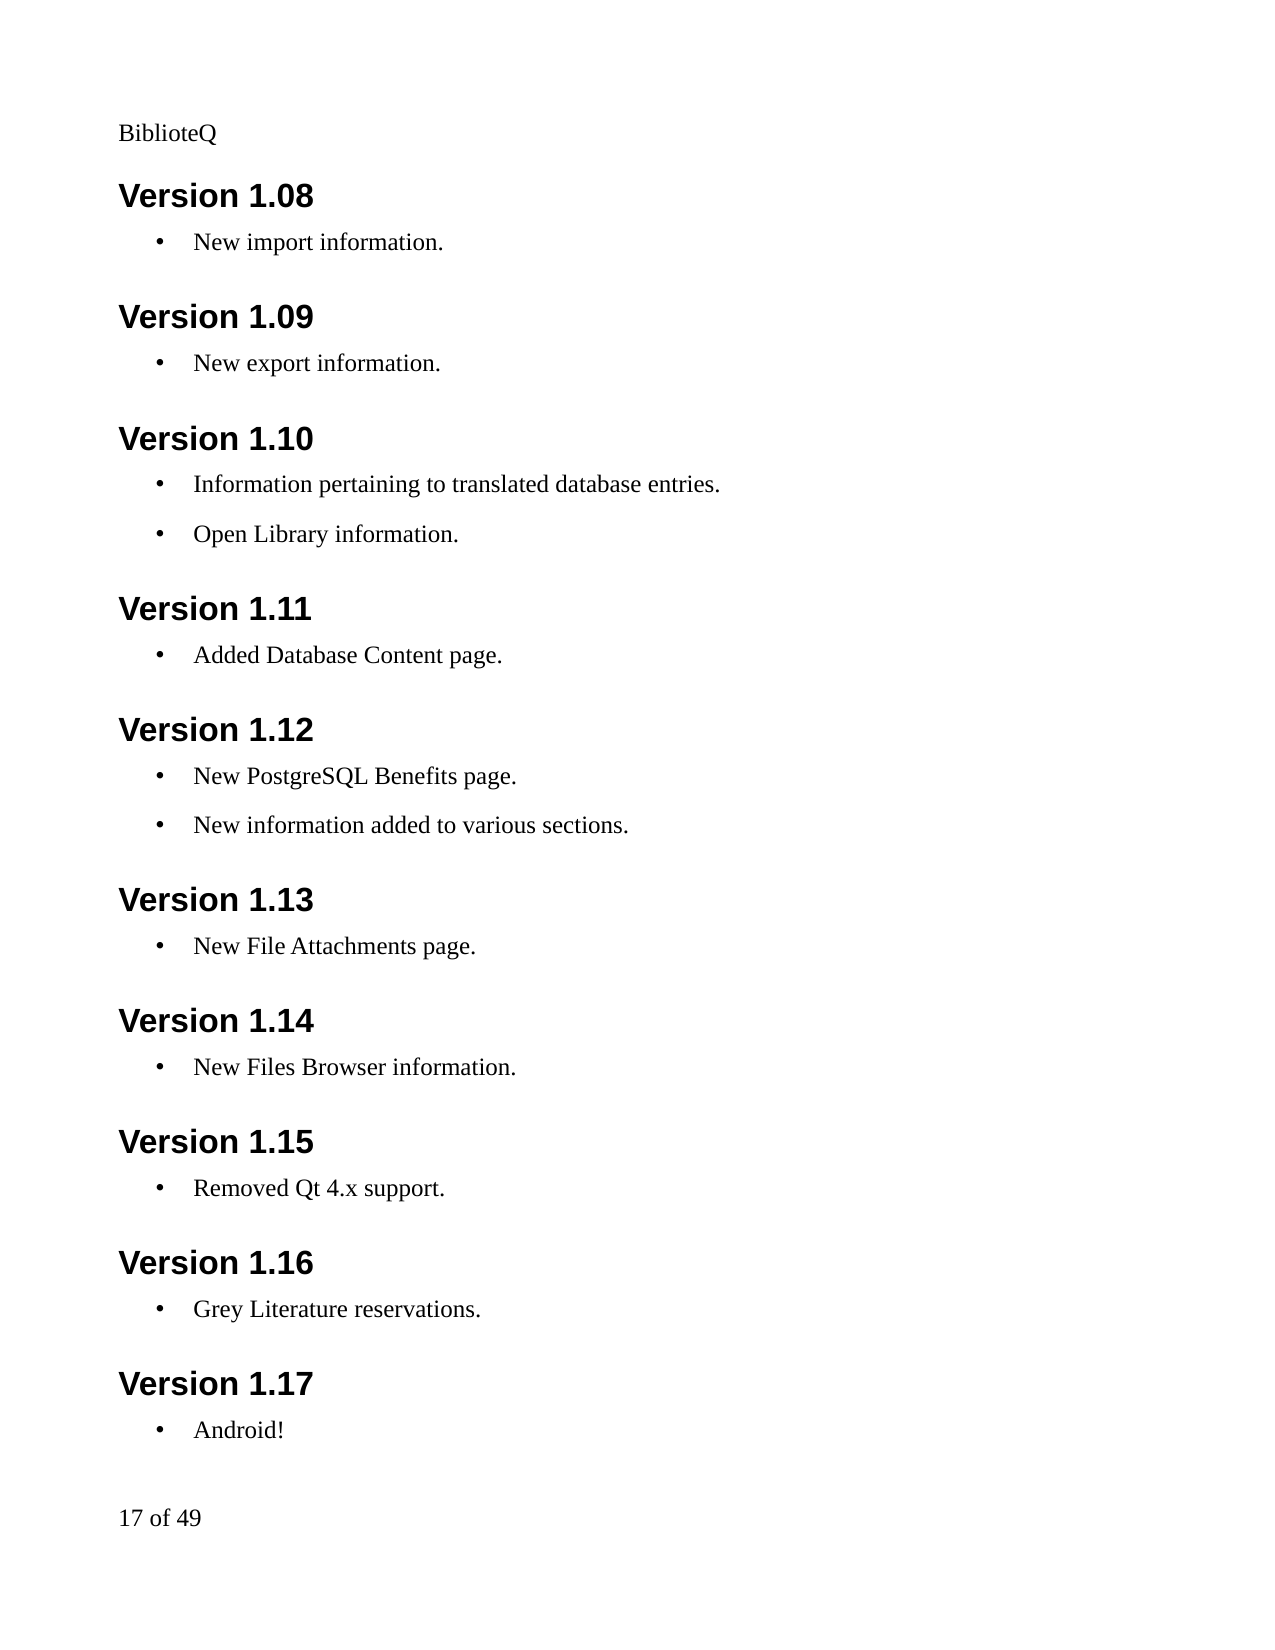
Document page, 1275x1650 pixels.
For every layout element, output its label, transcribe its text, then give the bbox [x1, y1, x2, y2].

list New import information. [156, 227, 1157, 256]
subtitle Version 1.13 [118, 880, 1157, 918]
subtitle Version 1.17 [118, 1364, 1157, 1402]
list Added Database Content page. [156, 640, 1157, 668]
list New information added to various sections. [156, 810, 1157, 838]
subtitle Version 1.12 [118, 709, 1157, 748]
subtitle Version 1.08 [118, 176, 1157, 215]
list New PostgreSQL Benefits page. [156, 761, 1157, 789]
list New Files Browser information. [156, 1052, 1157, 1081]
list New File Attachments page. [156, 931, 1157, 959]
list Grey Literature reservations. [156, 1294, 1157, 1323]
subtitle Version 1.14 [118, 1001, 1157, 1039]
subtitle Version 1.15 [118, 1122, 1157, 1160]
list New export information. [156, 348, 1157, 377]
subtitle Version 1.16 [118, 1243, 1157, 1281]
list Open Library information. [156, 519, 1157, 547]
subtitle Version 1.09 [118, 297, 1157, 336]
subtitle Version 1.11 [118, 588, 1157, 627]
subtitle Version 1.10 [118, 418, 1157, 457]
list Information pertaining to translated database entries. [156, 469, 1157, 498]
list Android! [156, 1415, 1157, 1444]
list Removed Qt 4.x support. [156, 1173, 1157, 1202]
